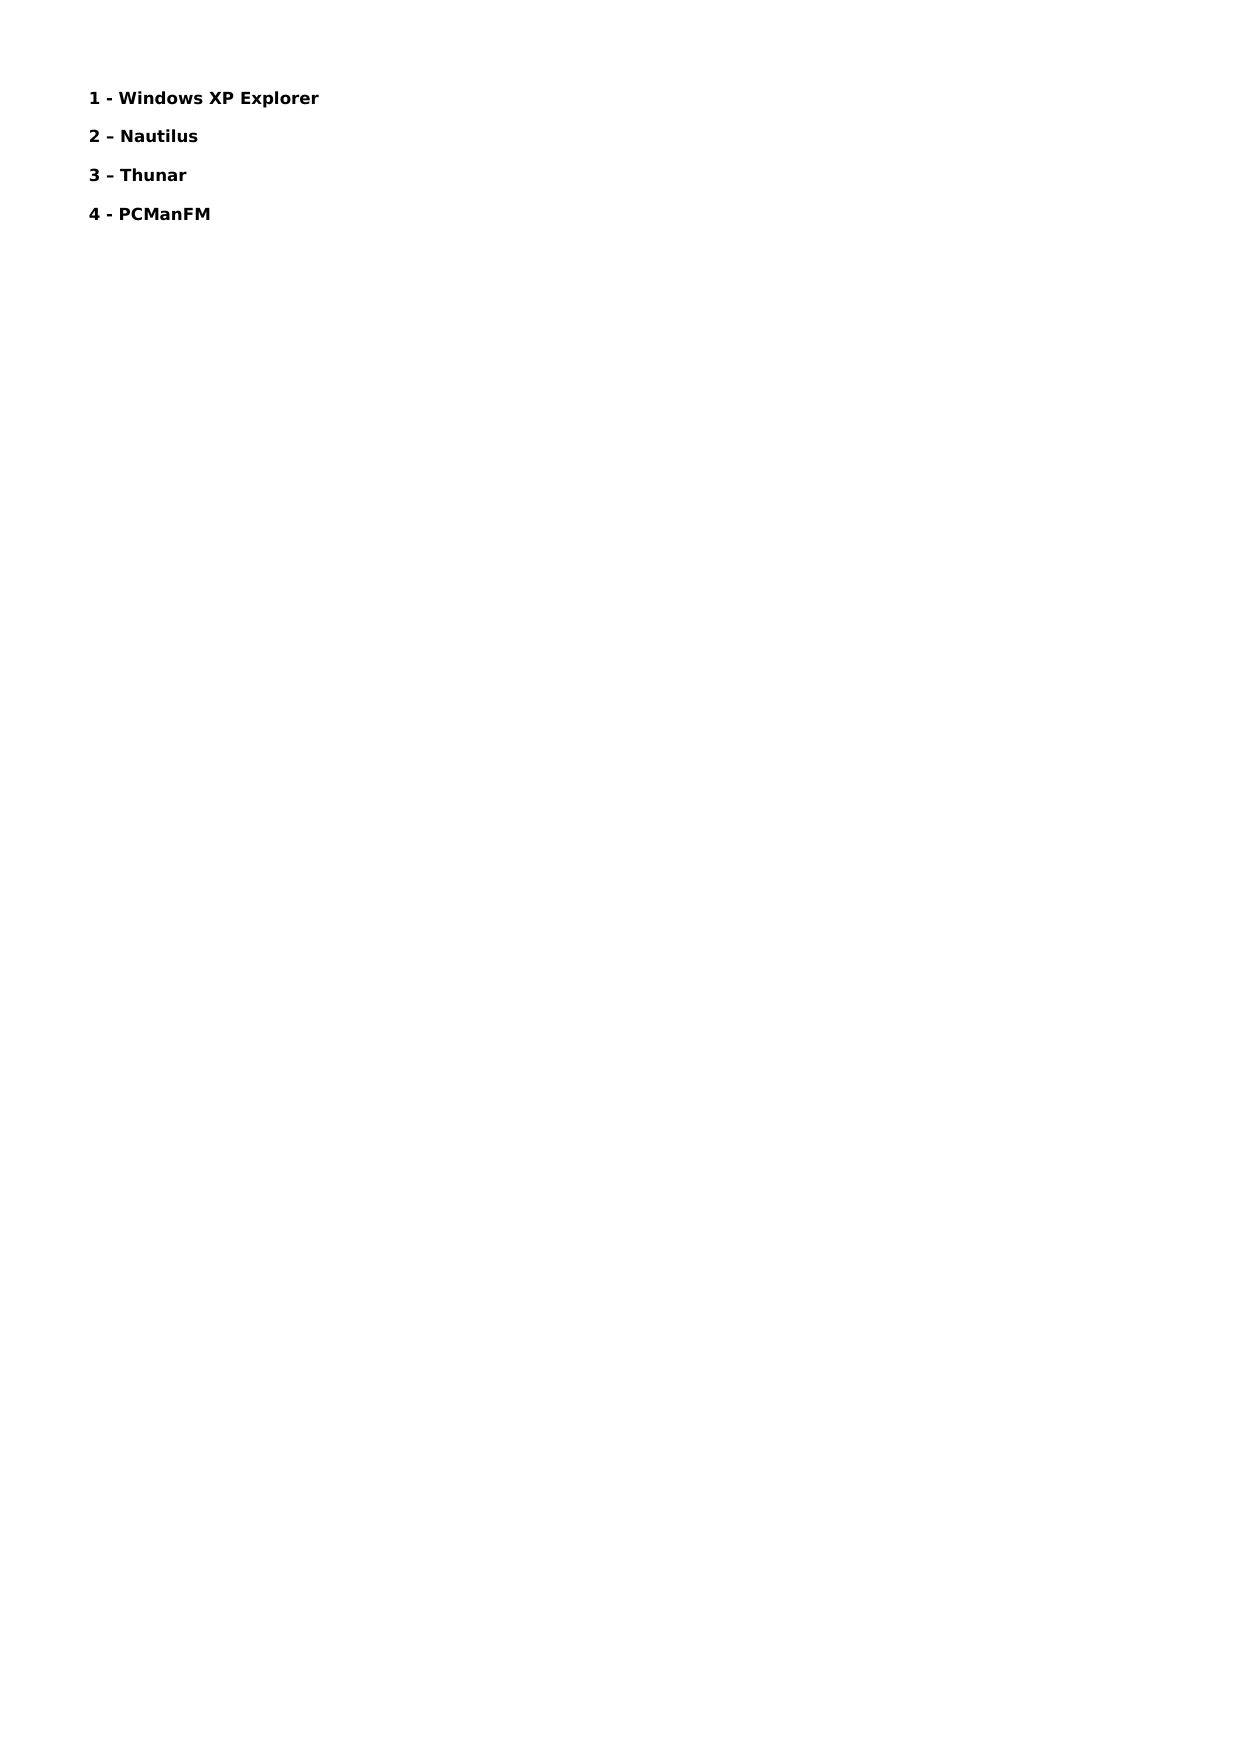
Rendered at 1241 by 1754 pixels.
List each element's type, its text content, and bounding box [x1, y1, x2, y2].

text 4 - PCManFM [88, 205, 1152, 224]
text 2 – Nautilus [88, 127, 1152, 147]
text 3 – Thunar [88, 166, 1152, 185]
text 1 - Windows XP Explorer [88, 88, 1152, 108]
